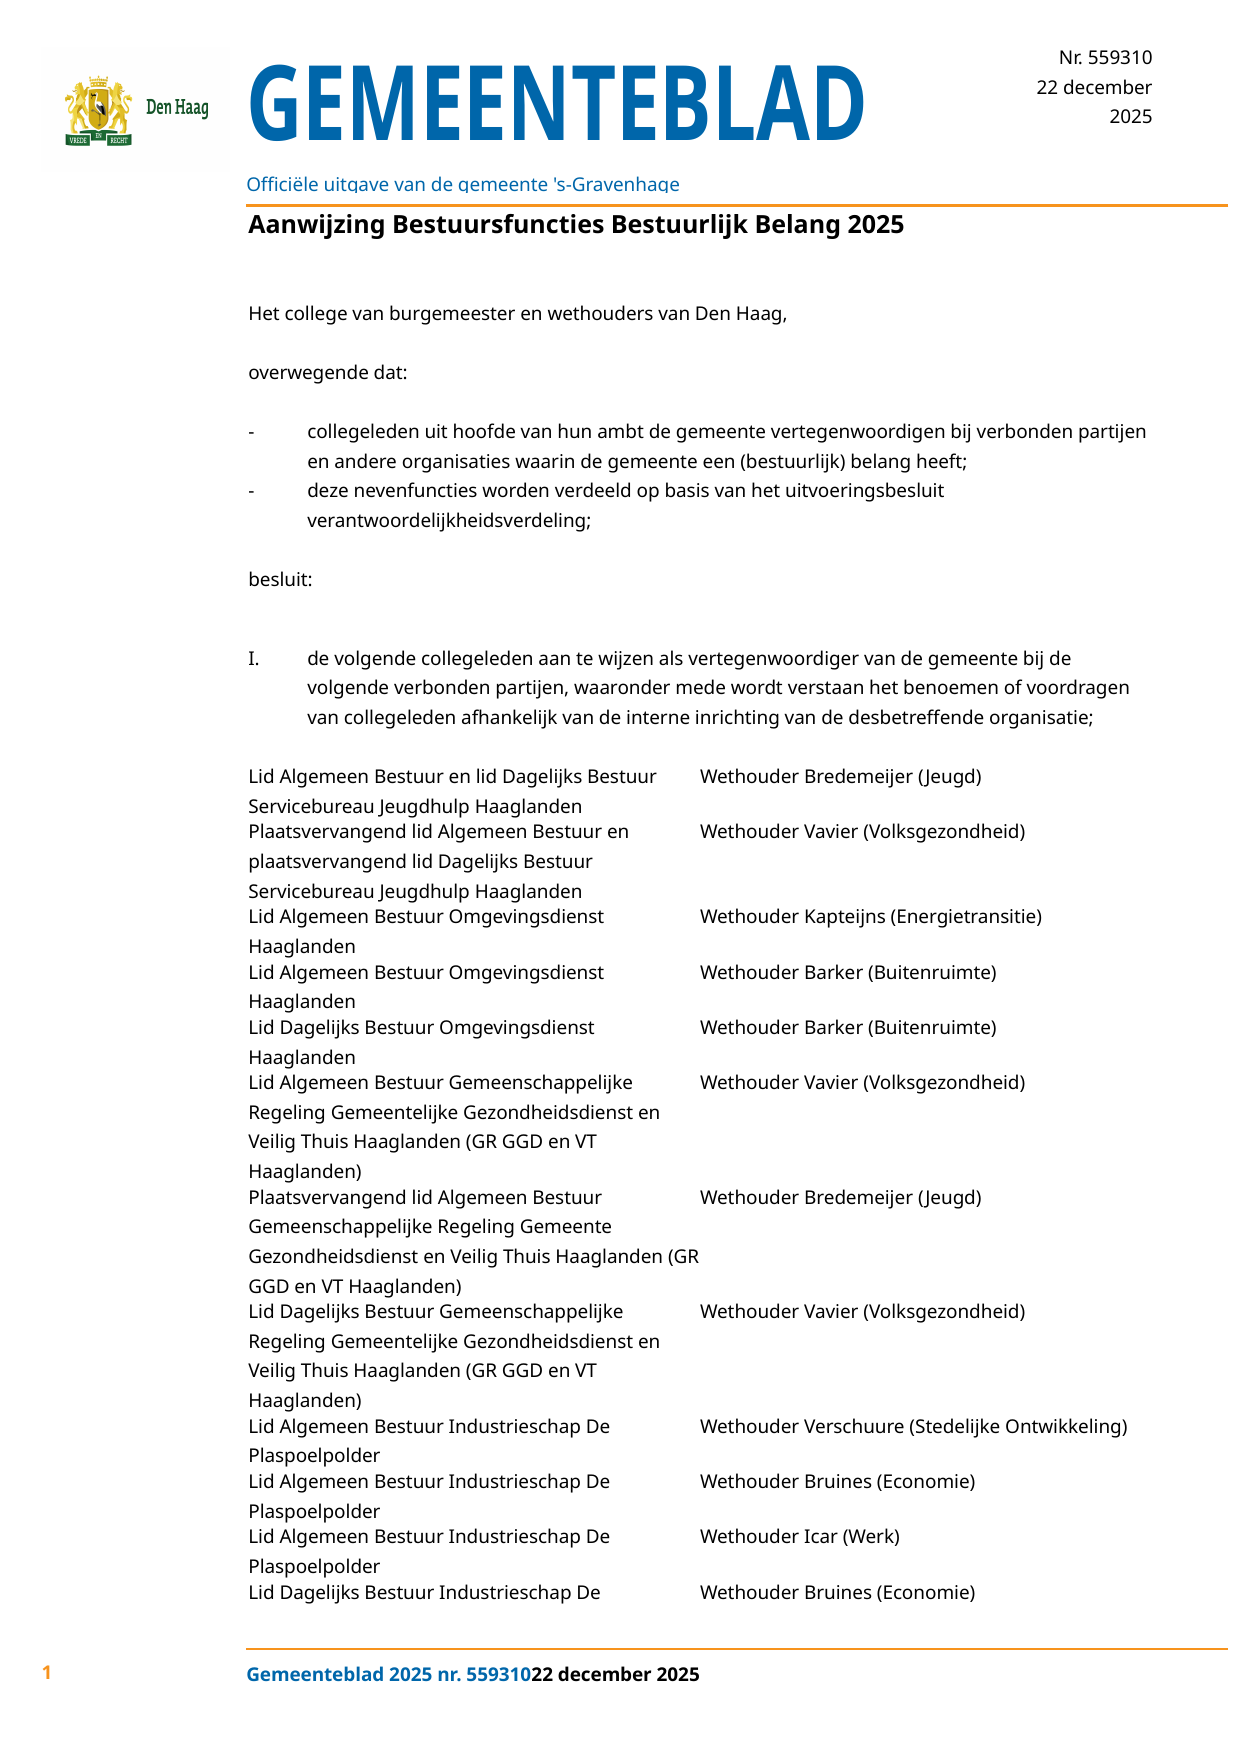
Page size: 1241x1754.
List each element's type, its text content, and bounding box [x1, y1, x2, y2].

picture [41, 47, 231, 172]
text Aanwijzing Bestuursfuncties Bestuurlijk Belang 2025 [248, 207, 1152, 241]
text besluit: [248, 566, 1152, 592]
table_cell Lid Algemeen Bestuur Omgevingsdienst Haaglanden [248, 959, 700, 1014]
table_cell Lid Algemeen Bestuur Omgevingsdienst Haaglanden [248, 904, 700, 959]
table_cell Wethouder Vavier (Volksgezondheid) [700, 1299, 1152, 1413]
list deze nevenfuncties worden verdeeld op basis van het uitvoeringsbesluit verantwoordelijkheidsverdeling; [248, 477, 1152, 533]
table_cell Wethouder Barker (Buitenruimte) [700, 1014, 1152, 1069]
table_cell Lid Algemeen Bestuur Industrieschap De Plaspoelpolder [248, 1413, 700, 1468]
list de volgende collegeleden aan te wijzen als vertegenwoordiger van de gemeente bij de volgende verbonden partijen, waaronder mede wordt verstaan het benoemen of voordragen van collegeleden afhankelijk van de interne inrichting van de desbetreffende organisatie; [248, 645, 1152, 730]
table_cell Lid Dagelijks Bestuur Omgevingsdienst Haaglanden [248, 1014, 700, 1069]
table_cell Wethouder Bruines (Economie) [700, 1579, 1152, 1605]
table_cell Wethouder Vavier (Volksgezondheid) [700, 819, 1152, 904]
table_header Lid Algemeen Bestuur en lid Dagelijks Bestuur Servicebureau Jeugdhulp Haaglanden [248, 764, 700, 819]
text Het college van burgemeester en wethouders van Den Haag, [248, 300, 1152, 326]
table_cell Wethouder Vavier (Volksgezondheid) [700, 1070, 1152, 1184]
table_cell Lid Dagelijks Bestuur Gemeenschappelijke Regeling Gemeentelijke Gezondheidsdienst en Veilig Thuis Haaglanden (GR GGD en VT Haaglanden) [248, 1299, 700, 1413]
table_cell Plaatsvervangend lid Algemeen Bestuur Gemeenschappelijke Regeling Gemeente Gezondheidsdienst en Veilig Thuis Haaglanden (GR GGD en VT Haaglanden) [248, 1184, 700, 1298]
table_cell Lid Algemeen Bestuur Gemeenschappelijke Regeling Gemeentelijke Gezondheidsdienst en Veilig Thuis Haaglanden (GR GGD en VT Haaglanden) [248, 1070, 700, 1184]
table_cell Wethouder Icar (Werk) [700, 1524, 1152, 1579]
text overwegende dat: [248, 359, 1152, 385]
table_cell Wethouder Barker (Buitenruimte) [700, 959, 1152, 1014]
table_header Wethouder Bredemeijer (Jeugd) [700, 764, 1152, 819]
table_cell Wethouder Kapteijns (Energietransitie) [700, 904, 1152, 959]
table_cell Plaatsvervangend lid Algemeen Bestuur en plaatsvervangend lid Dagelijks Bestuur Servicebureau Jeugdhulp Haaglanden [248, 819, 700, 904]
table_cell Wethouder Verschuure (Stedelijke Ontwikkeling) [700, 1413, 1152, 1468]
table_cell Wethouder Bredemeijer (Jeugd) [700, 1184, 1152, 1298]
list collegeleden uit hoofde van hun ambt de gemeente vertegenwoordigen bij verbonden partijen en andere organisaties waarin de gemeente een (bestuurlijk) belang heeft; [248, 418, 1152, 473]
table_cell Lid Algemeen Bestuur Industrieschap De Plaspoelpolder [248, 1524, 700, 1579]
table_cell Lid Algemeen Bestuur Industrieschap De Plaspoelpolder [248, 1468, 700, 1524]
table_cell Wethouder Bruines (Economie) [700, 1468, 1152, 1524]
table_cell Lid Dagelijks Bestuur Industrieschap De [248, 1579, 700, 1605]
